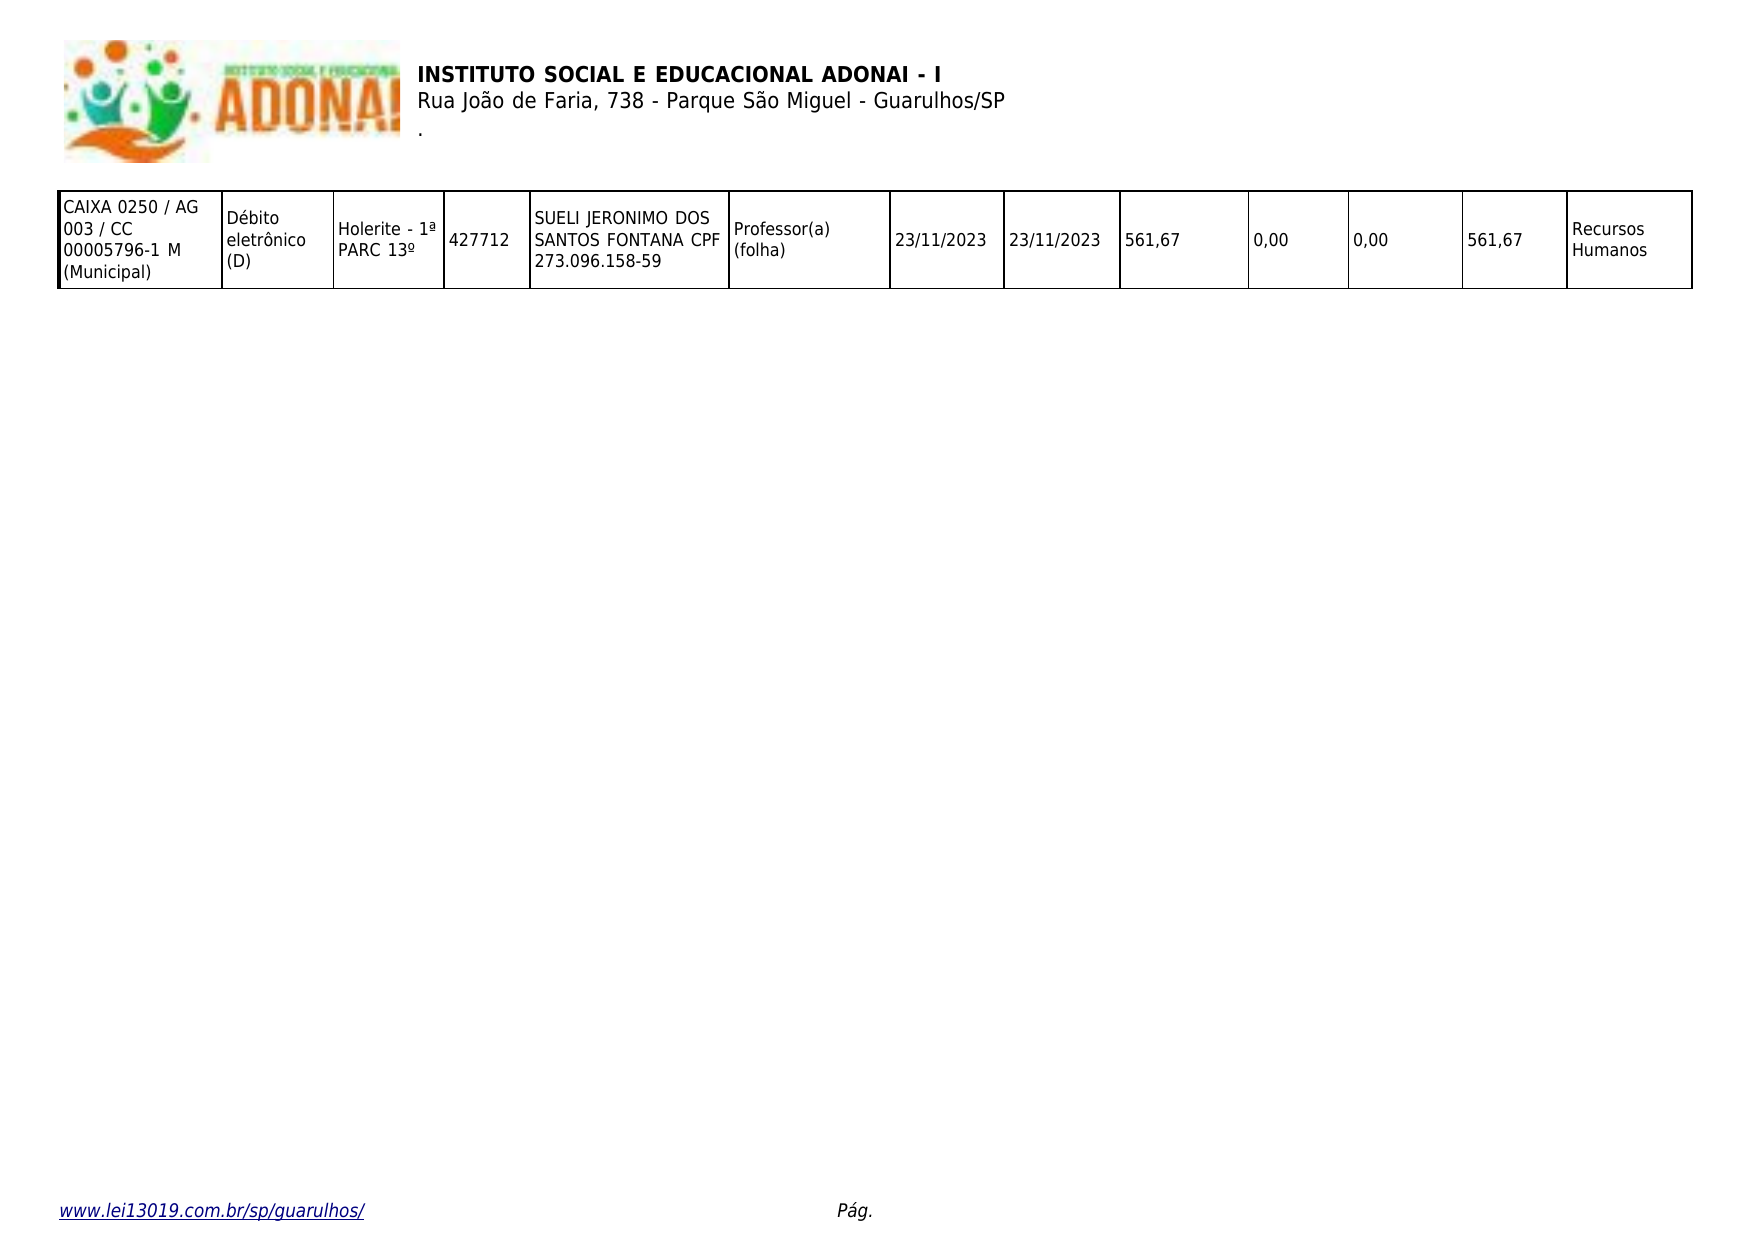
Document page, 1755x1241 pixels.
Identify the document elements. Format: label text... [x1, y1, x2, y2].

table_cell SUELI JERONIMO DOS SANTOS FONTANA CPF 273.096.158-59 [531, 192, 728, 287]
table_cell Holerite - 1ª PARC 13º [334, 192, 443, 287]
table_cell 23/11/2023 [1005, 192, 1119, 287]
table_cell Professor(a) (folha) [730, 192, 889, 287]
table_cell 561,67 [1463, 192, 1566, 287]
table_cell Débito eletrônico (D) [223, 192, 333, 287]
table_cell Recursos Humanos [1568, 192, 1691, 287]
table_cell 427712 [445, 192, 529, 287]
table_cell 561,67 [1121, 192, 1248, 287]
table_cell 0,00 [1349, 192, 1462, 287]
table_cell 23/11/2023 [891, 192, 1003, 287]
table_cell CAIXA 0250 / AG 003 / CC 00005796-1 M (Municipal) [61, 192, 221, 287]
table_cell 0,00 [1249, 192, 1348, 287]
